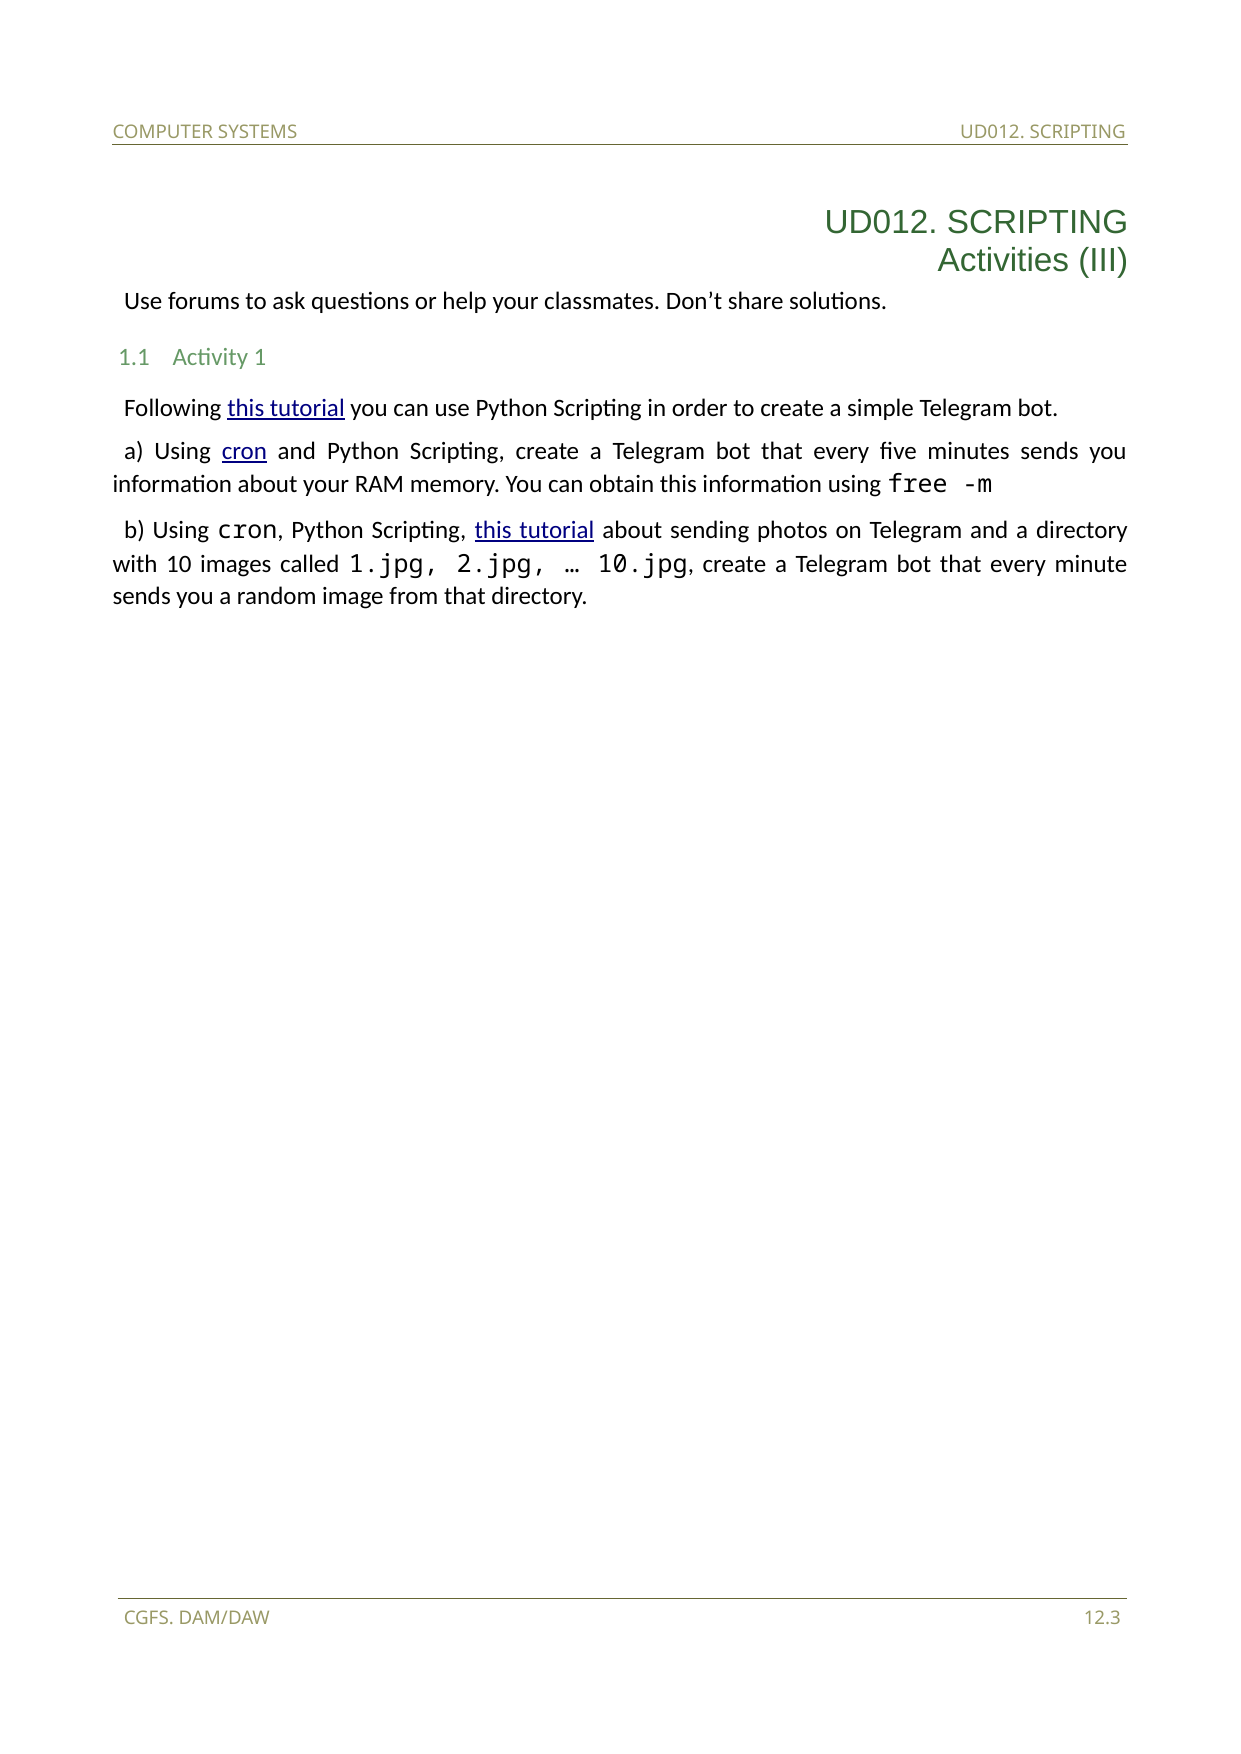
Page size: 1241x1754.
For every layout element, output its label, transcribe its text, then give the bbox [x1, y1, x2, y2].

text Use forums to ask questions or help your classmates. Don’t share solutions. [112, 285, 1128, 315]
text a) Using cron and Python Scripting, create a Telegram bot that every five minutes sends you information about your RAM memory. You can obtain this information using free -m [112, 435, 1128, 499]
text Activities (III) [112, 240, 1128, 279]
text Following this tutorial you can use Python Scripting in order to create a simple Telegram bot. [112, 392, 1128, 422]
subtitle Activity 1 [112, 341, 1128, 371]
text UD012. Scripting [112, 202, 1128, 240]
text b) Using cron, Python Scripting, this tutorial about sending photos on Telegram and a directory with 10 images called 1.jpg, 2.jpg, … 10.jpg, create a Telegram bot that every minute sends you a random image from that directory. [112, 512, 1128, 610]
